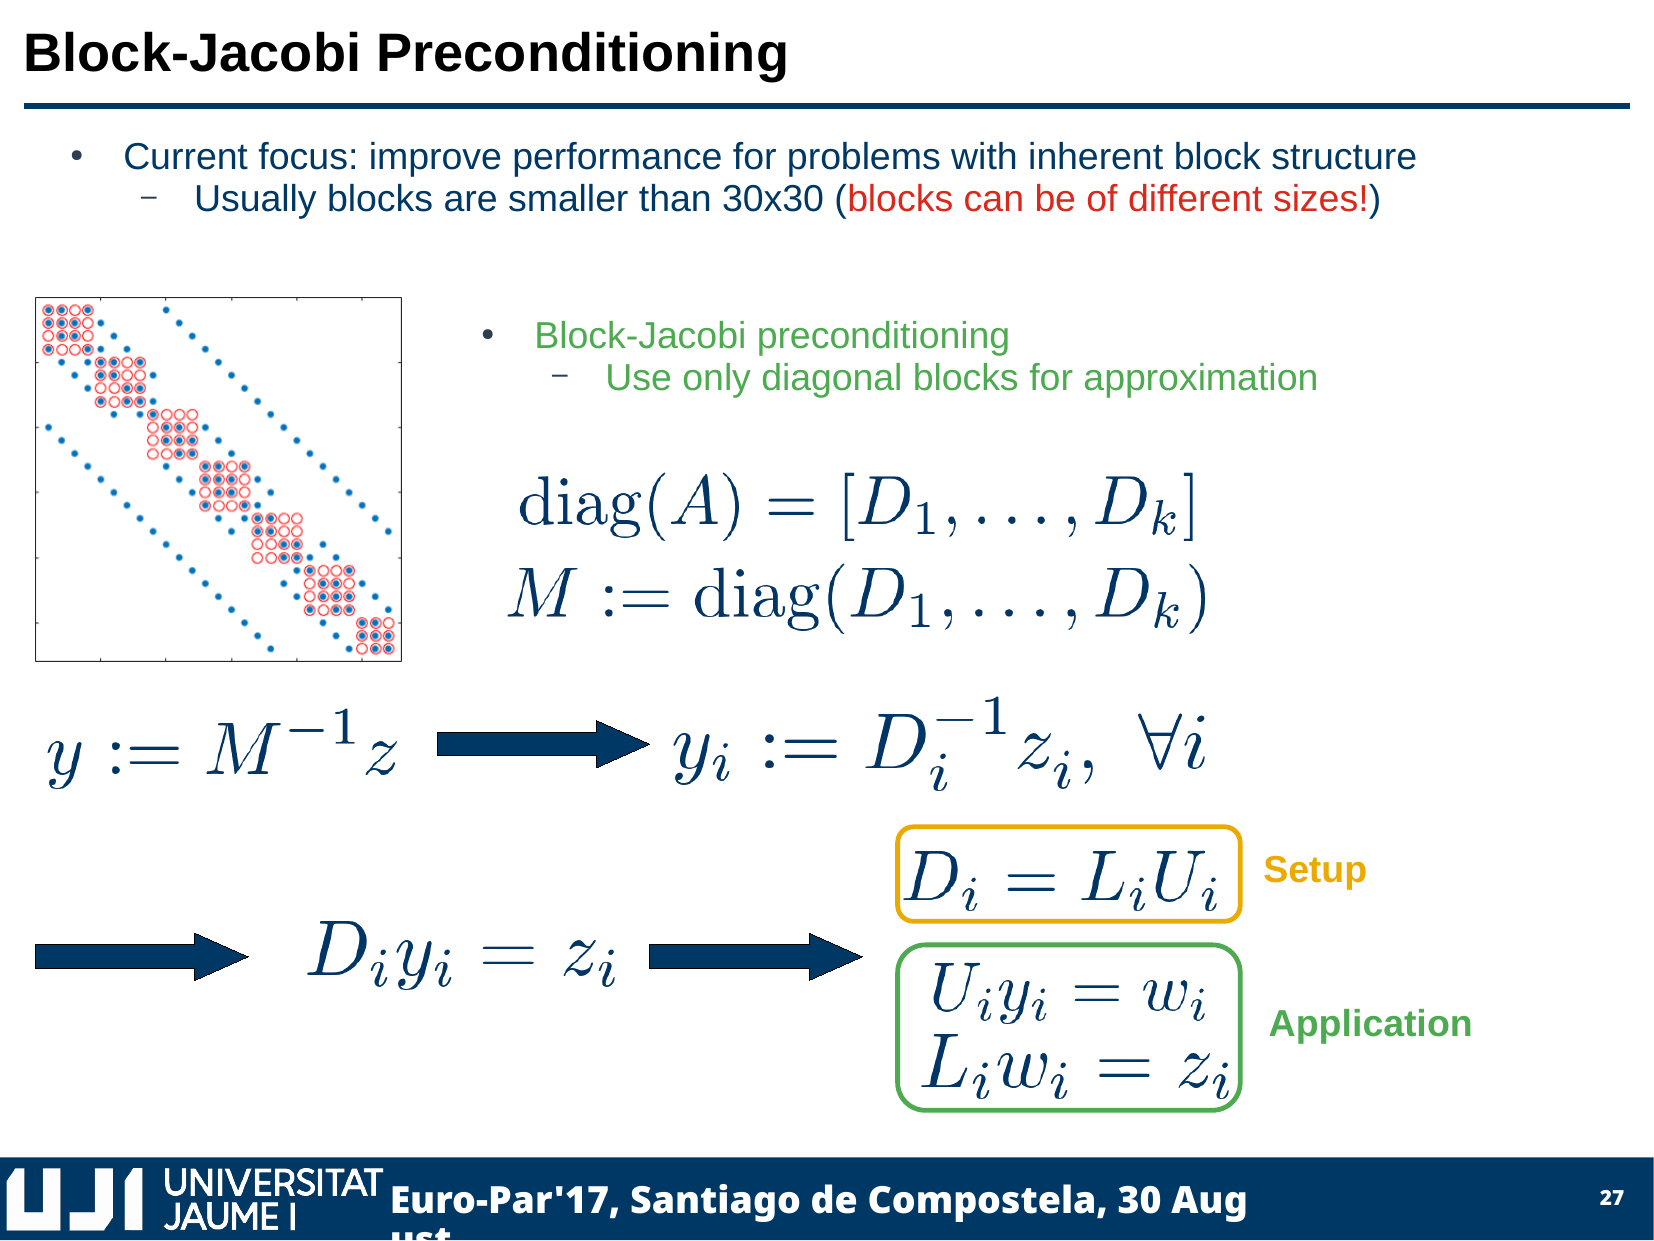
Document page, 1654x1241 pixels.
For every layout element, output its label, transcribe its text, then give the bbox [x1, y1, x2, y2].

text_box [437, 720, 650, 768]
picture [307, 921, 615, 990]
picture [921, 1034, 1229, 1099]
text_box [35, 933, 249, 981]
picture [903, 850, 1217, 912]
text_box Block-Jacobi preconditioning Use only diagonal blocks for approximation [448, 307, 1424, 414]
picture [933, 962, 1205, 1024]
picture [0, 1158, 390, 1241]
picture [673, 696, 1205, 791]
picture [519, 472, 1193, 541]
picture [35, 297, 402, 662]
picture [47, 708, 397, 789]
title Block-Jacobi Preconditioning [23, 0, 1630, 107]
text_box Setup [1248, 841, 1383, 898]
picture [507, 563, 1205, 634]
text_box Current focus: improve performance for problems with inherent block structure Usually blocks are smaller than 30x30 (blocks can be of different sizes!) [37, 128, 1583, 260]
text_box Application [1254, 994, 1489, 1052]
text_box [649, 933, 863, 981]
